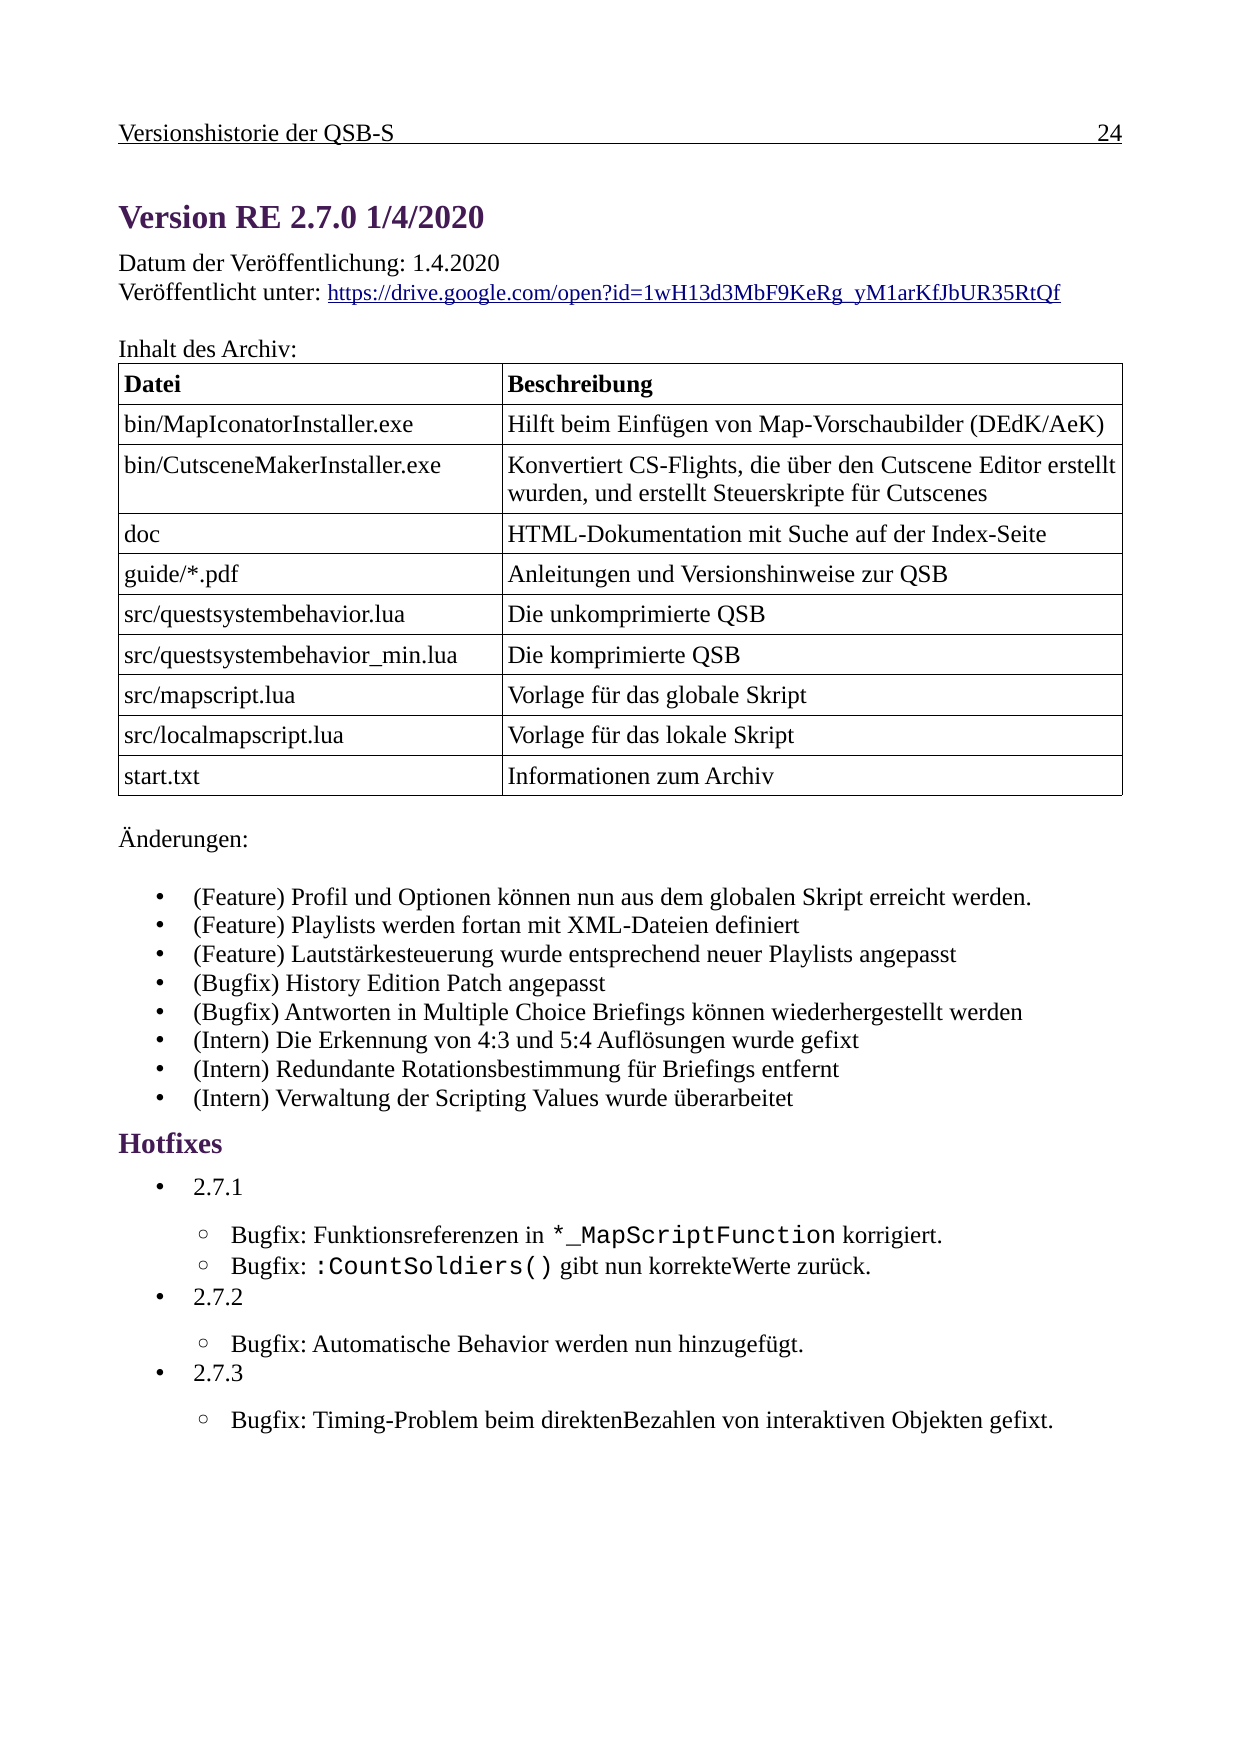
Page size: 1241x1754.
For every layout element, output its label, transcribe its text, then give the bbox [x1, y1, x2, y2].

table_cell Konvertiert CS-Flights, die über den Cutscene Editor erstellt wurden, und erstellt Steuerskripte für Cutscenes [503, 445, 1122, 513]
list (Feature) Profil und Optionen können nun aus dem globalen Skript erreicht werden. [156, 882, 1122, 910]
list Bugfix: :CountSoldiers() gibt nun korrekteWerte zurück. [193, 1251, 1122, 1282]
table_cell Anleitungen und Versionshinweise zur QSB [503, 554, 1122, 594]
table_cell src/questsystembehavior_min.lua [119, 635, 502, 674]
list (Bugfix) Antworten in Multiple Choice Briefings können wiederhergestellt werden [156, 997, 1122, 1025]
list (Feature) Playlists werden fortan mit XML-Dateien definiert [156, 910, 1122, 939]
table_cell Vorlage für das globale Skript [503, 675, 1122, 714]
list 2.7.1 [156, 1172, 1122, 1201]
text Veröffentlicht unter: https://drive.google.com/open?id=1wH13d3MbF9KeRg_yM1arKfJbUR35RtQf [118, 277, 1122, 306]
table_cell Die unkomprimierte QSB [503, 595, 1122, 634]
list (Intern) Redundante Rotationsbestimmung für Briefings entfernt [156, 1054, 1122, 1083]
table_cell bin/CutsceneMakerInstaller.exe [119, 445, 502, 513]
table_cell Die komprimierte QSB [503, 635, 1122, 674]
list 2.7.2 [156, 1282, 1122, 1310]
text Datum der Veröffentlichung: 1.4.2020 [118, 248, 1122, 277]
table_cell start.txt [119, 756, 502, 795]
list Bugfix: Automatische Behavior werden nun hinzugefügt. [193, 1329, 1122, 1358]
list (Intern) Die Erkennung von 4:3 und 5:4 Auflösungen wurde gefixt [156, 1025, 1122, 1054]
list Bugfix: Timing-Problem beim direktenBezahlen von interaktiven Objekten gefixt. [193, 1406, 1122, 1434]
table_cell doc [119, 514, 502, 553]
list 2.7.3 [156, 1358, 1122, 1387]
table_cell Vorlage für das lokale Skript [503, 716, 1122, 755]
table_cell bin/MapIconatorInstaller.exe [119, 405, 502, 444]
text Änderungen: [118, 824, 1122, 853]
table_cell src/questsystembehavior.lua [119, 595, 502, 634]
subtitle Hotfixes [118, 1126, 1122, 1160]
text Inhalt des Archiv: [118, 334, 1122, 363]
table_cell Informationen zum Archiv [503, 756, 1122, 795]
list (Feature) Lautstärkesteuerung wurde entsprechend neuer Playlists angepasst [156, 939, 1122, 968]
table_cell HTML-Dokumentation mit Suche auf der Index-Seite [503, 514, 1122, 553]
table_cell guide/*.pdf [119, 554, 502, 594]
table_header Beschreibung [503, 364, 1122, 404]
subtitle Version RE 2.7.0 1/4/2020 [118, 197, 1122, 236]
table_cell src/mapscript.lua [119, 675, 502, 714]
table_cell Hilft beim Einfügen von Map-Vorschaubilder (DEdK/AeK) [503, 405, 1122, 444]
table_header Datei [119, 364, 502, 404]
list Bugfix: Funktionsreferenzen in *_MapScriptFunction korrigiert. [193, 1220, 1122, 1251]
list (Bugfix) History Edition Patch angepasst [156, 968, 1122, 997]
list (Intern) Verwaltung der Scripting Values wurde überarbeitet [156, 1083, 1122, 1112]
table_cell src/localmapscript.lua [119, 716, 502, 755]
